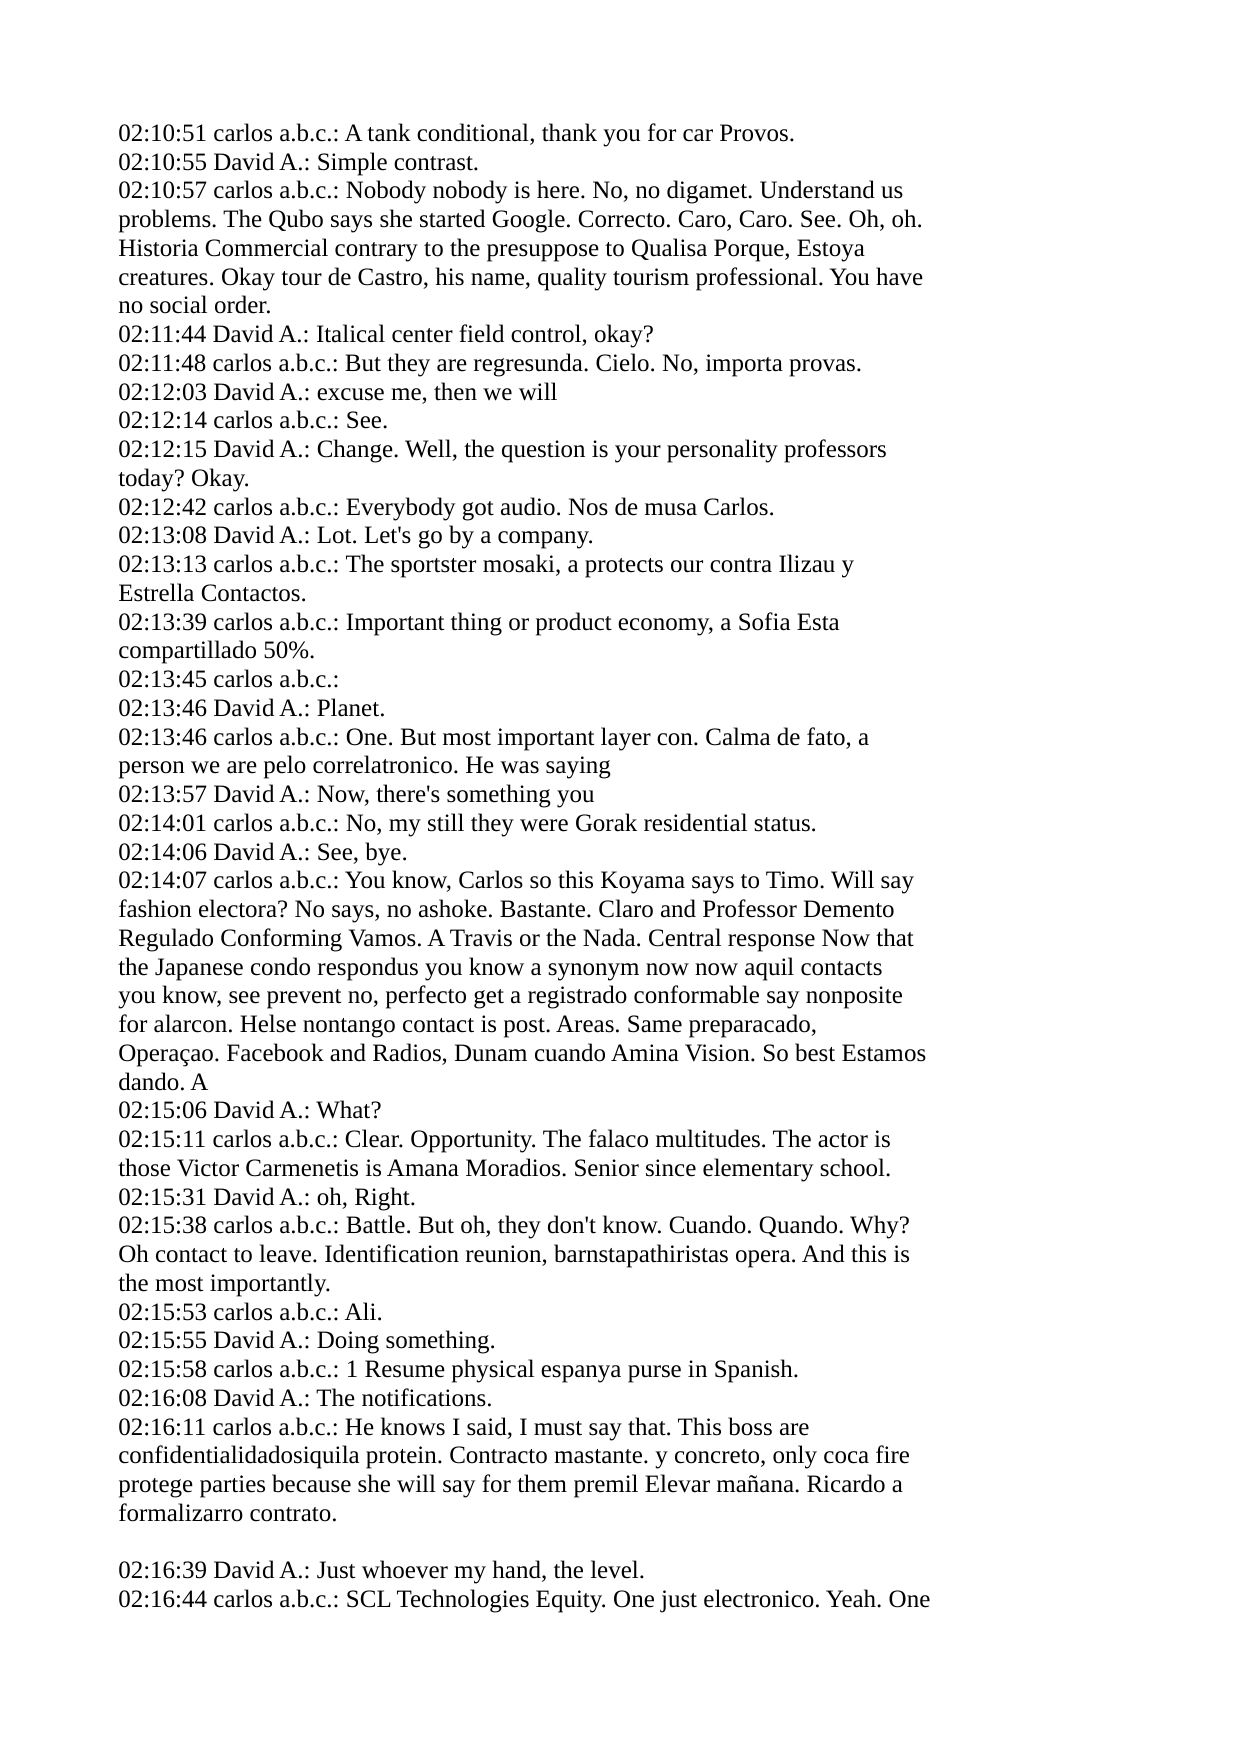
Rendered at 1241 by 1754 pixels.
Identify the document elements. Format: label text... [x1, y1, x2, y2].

table_header 02:10:51 carlos a.b.c.: A tank conditional, thank you for car Provos. 02:10:55 David A.: Simple contrast. 02:10:57 carlos a.b.c.: Nobody nobody is here. No, no digamet. Understand us problems. The Qubo says she started Google. Correcto. Caro, Caro. See. Oh, oh. Historia Commercial contrary to the presuppose to Qualisa Porque, Estoya creatures. Okay tour de Castro, his name, quality tourism professional. You have no social order. 02:11:44 David A.: Italical center field control, okay? 02:11:48 carlos a.b.c.: But they are regresunda. Cielo. No, importa provas. 02:12:03 David A.: excuse me, then we will 02:12:14 carlos a.b.c.: See. 02:12:15 David A.: Change. Well, the question is your personality professors today? Okay. 02:12:42 carlos a.b.c.: Everybody got audio. Nos de musa Carlos. 02:13:08 David A.: Lot. Let's go by a company. 02:13:13 carlos a.b.c.: The sportster mosaki, a protects our contra Ilizau y Estrella Contactos. 02:13:39 carlos a.b.c.: Important thing or product economy, a Sofia Esta compartillado 50%. 02:13:45 carlos a.b.c.: 02:13:46 David A.: Planet. 02:13:46 carlos a.b.c.: One. But most important layer con. Calma de fato, a person we are pelo correlatronico. He was saying 02:13:57 David A.: Now, there's something you 02:14:01 carlos a.b.c.: No, my still they were Gorak residential status. 02:14:06 David A.: See, bye. 02:14:07 carlos a.b.c.: You know, Carlos so this Koyama says to Timo. Will say fashion electora? No says, no ashoke. Bastante. Claro and Professor Demento Regulado Conforming Vamos. A Travis or the Nada. Central response Now that the Japanese condo respondus you know a synonym now now aquil contacts you know, see prevent no, perfecto get a registrado conformable say nonposite for alarcon. Helse nontango contact is post. Areas. Same preparacado, Operaçao. Facebook and Radios, Dunam cuando Amina Vision. So best Estamos dando. A 02:15:06 David A.: What? 02:15:11 carlos a.b.c.: Clear. Opportunity. The falaco multitudes. The actor is those Victor Carmenetis is Amana Moradios. Senior since elementary school. 02:15:31 David A.: oh, Right. 02:15:38 carlos a.b.c.: Battle. But oh, they don't know. Cuando. Quando. Why? Oh contact to leave. Identification reunion, barnstapathiristas opera. And this is the most importantly. 02:15:53 carlos a.b.c.: Ali. 02:15:55 David A.: Doing something. 02:15:58 carlos a.b.c.: 1 Resume physical espanya purse in Spanish. 02:16:08 David A.: The notifications. 02:16:11 carlos a.b.c.: He knows I said, I must say that. This boss are confidentialidadosiquila protein. Contracto mastante. y concreto, only coca fire protege parties because she will say for them premil Elevar mañana. Ricardo a formalizarro contrato. 02:16:39 David A.: Just whoever my hand, the level. 02:16:44 carlos a.b.c.: SCL Technologies Equity. One just electronico. Yeah. One [118, 118, 1122, 1613]
